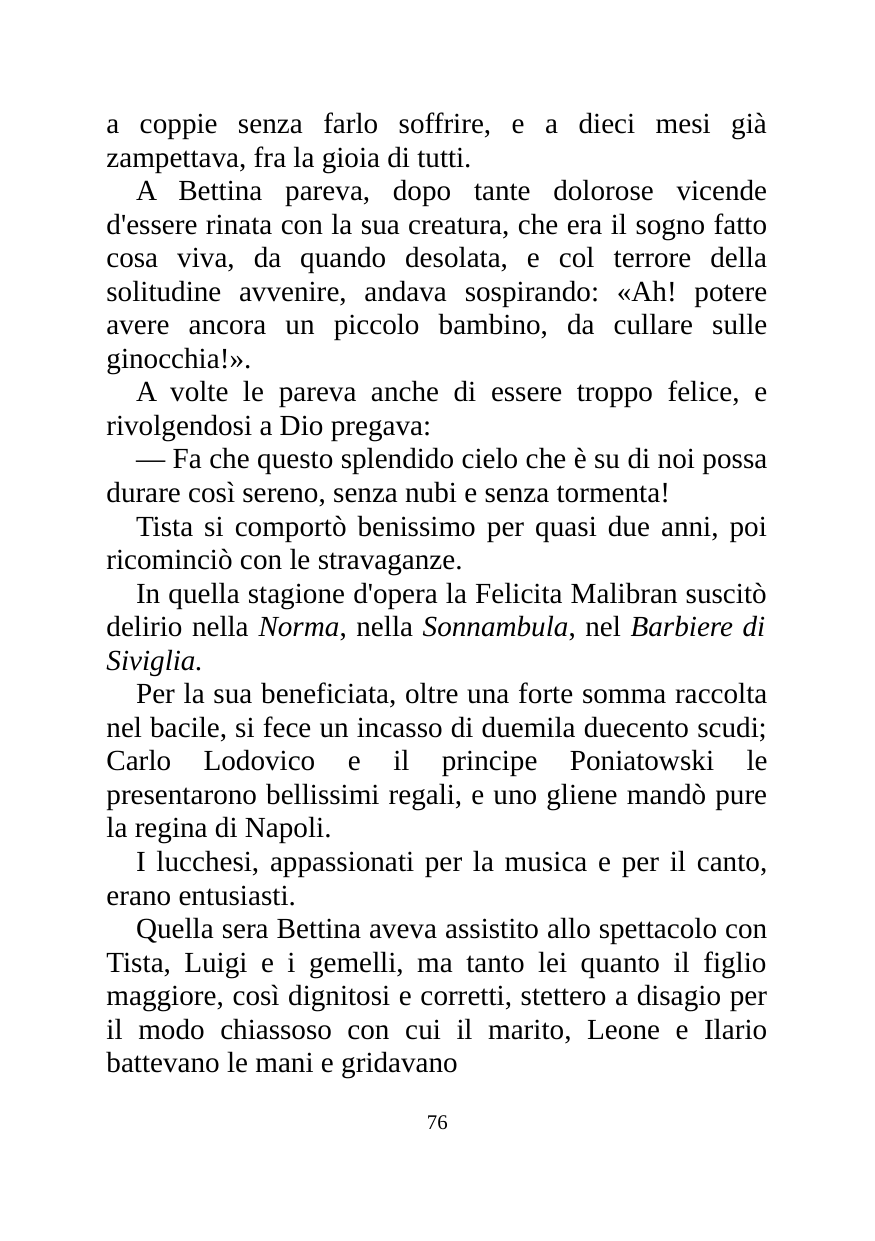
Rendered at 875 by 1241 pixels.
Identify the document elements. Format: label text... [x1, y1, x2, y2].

text Quella sera Bettina aveva assistito allo spettacolo con Tista, Luigi e i gemelli, ma tanto lei quanto il figlio maggiore, così dignitosi e corretti, stettero a disagio per il modo chiassoso con cui il marito, Leone e Ilario battevano le mani e gridavano [106, 911, 768, 1079]
text I lucchesi, appassionati per la musica e per il canto, erano entusiasti. [106, 844, 768, 911]
text Tista si comportò benissimo per quasi due anni, poi ricominciò con le stravaganze. [106, 509, 768, 576]
text A Bettina pareva, dopo tante dolorose vicende d'essere rinata con la sua creatura, che era il sogno fatto cosa viva, da quando desolata, e col terrore della solitudine avvenire, andava sospirando: «Ah! potere avere ancora un piccolo bambino, da cullare sulle ginocchia!». [106, 173, 768, 374]
text In quella stagione d'opera la Felicita Malibran suscitò delirio nella Norma, nella Sonnambula, nel Barbiere di Siviglia. [106, 576, 768, 676]
text a coppie senza farlo soffrire, e a dieci mesi già zampettava, fra la gioia di tutti. [106, 106, 768, 173]
text — Fa che questo splendido cielo che è su di noi possa durare così sereno, senza nubi e senza tormenta! [106, 442, 768, 509]
text A volte le pareva anche di essere troppo felice, e rivolgendosi a Dio pregava: [106, 374, 768, 442]
text Per la sua beneficiata, oltre una forte somma raccolta nel bacile, si fece un incasso di duemila duecento scudi; Carlo Lodovico e il principe Poniatowski le presentarono bellissimi regali, e uno gliene mandò pure la regina di Napoli. [106, 676, 768, 844]
